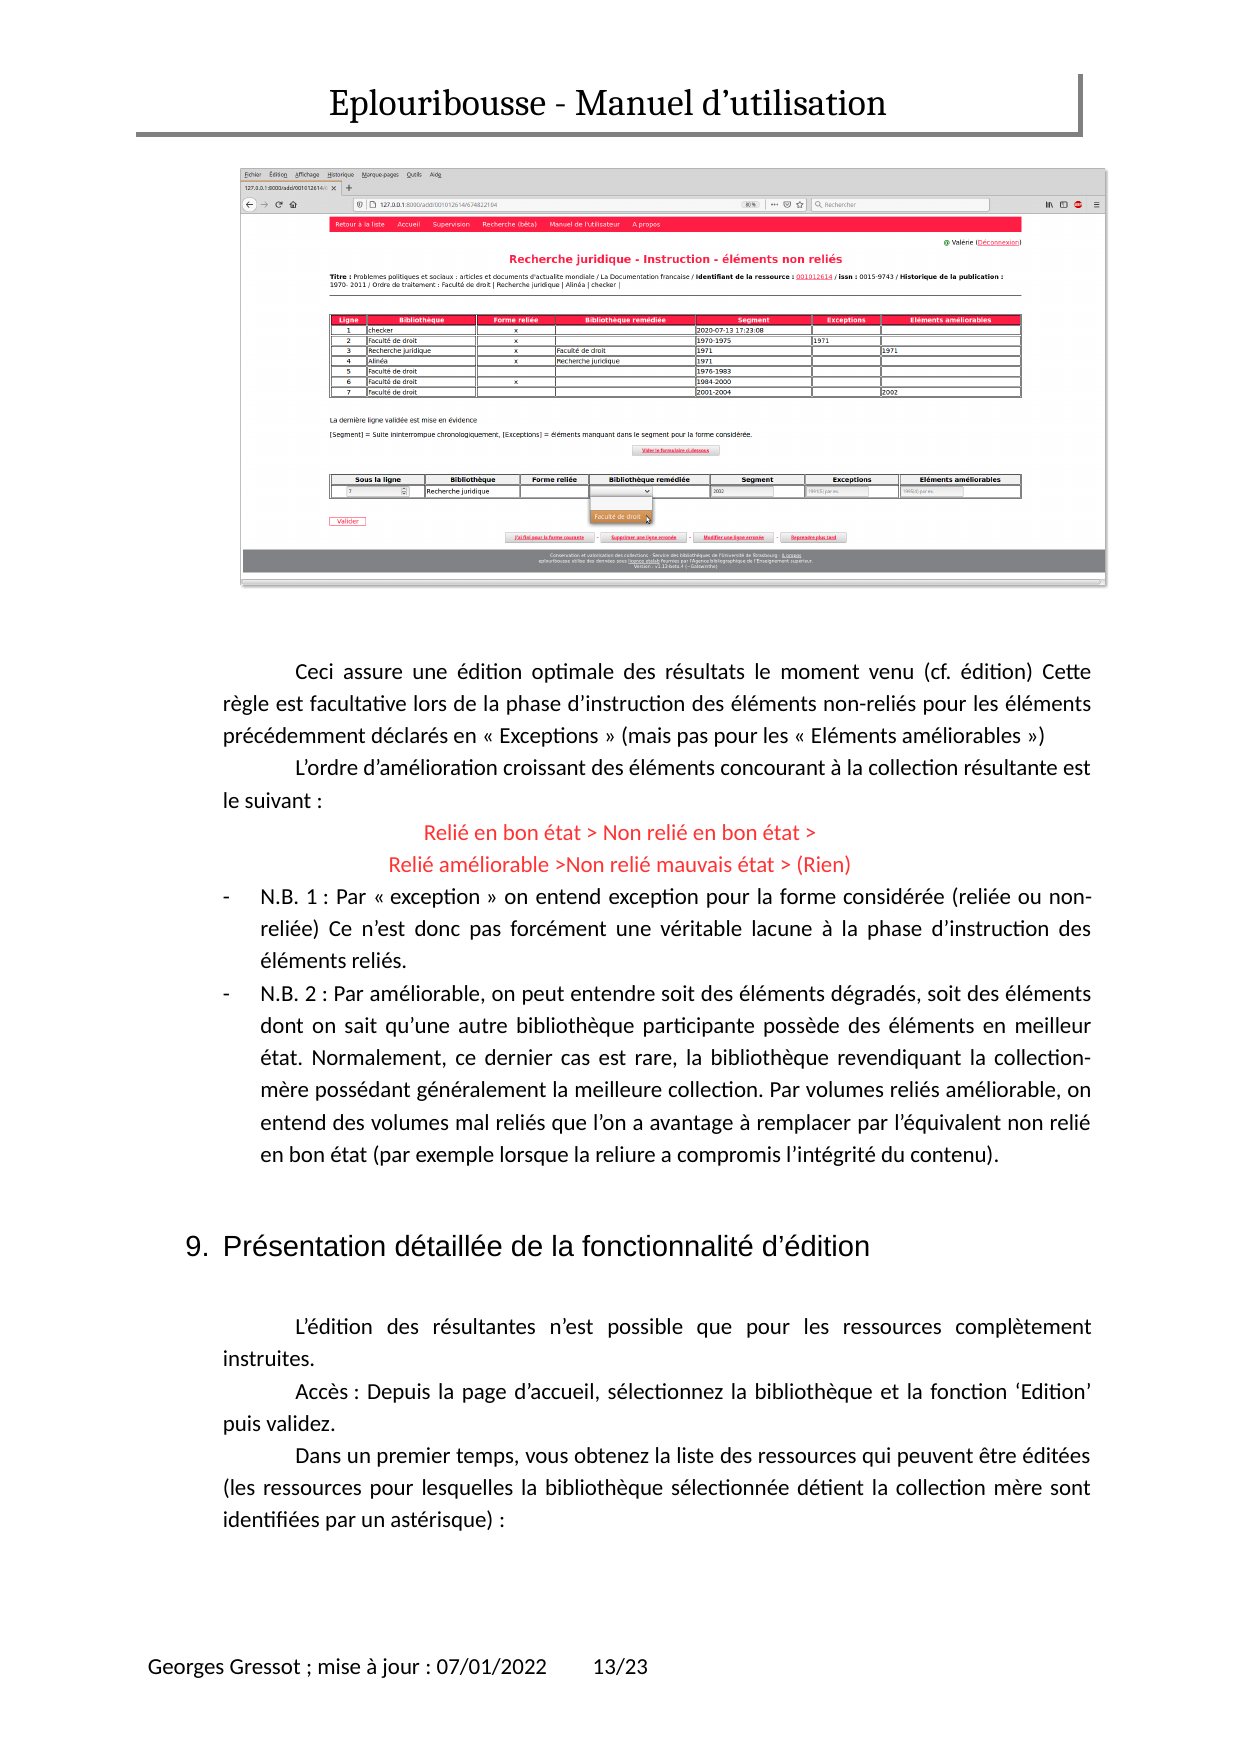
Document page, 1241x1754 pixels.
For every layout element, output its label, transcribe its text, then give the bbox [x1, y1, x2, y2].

list Ceci assure une édition optimale des résultats le moment venu (cf. édition) Cette règle est facultative lors de la phase d’instruction des éléments non-reliés pour les éléments précédemment déclarés en « Exceptions » (mais pas pour les « Eléments améliorables ») [223, 657, 1093, 749]
list N.B. 1 : Par « exception » on entend exception pour la forme considérée (reliée ou non-reliée) Ce n’est donc pas forcément une véritable lacune à la phase d’instruction des éléments reliés. [223, 882, 1093, 975]
list L’ordre d’amélioration croissant des éléments concourant à la collection résultante est le suivant : [223, 753, 1093, 814]
subtitle Présentation détaillée de la fonctionnalité d’édition [185, 1229, 1093, 1263]
list L’édition des résultantes n’est possible que pour les ressources complètement instruites. [223, 1312, 1093, 1373]
list Dans un premier temps, vous obtenez la liste des ressources qui peuvent être éditées (les ressources pour lesquelles la bibliothèque sélectionnée détient la collection mère sont identifiées par un astérisque) : [223, 1441, 1093, 1533]
list N.B. 2 : Par améliorable, on peut entendre soit des éléments dégradés, soit des éléments dont on sait qu’une autre bibliothèque participante possède des éléments en meilleur état. Normalement, ce dernier cas est rare, la bibliothèque revendiquant la collection-mère possédant généralement la meilleure collection. Par volumes reliés améliorable, on entend des volumes mal reliés que l’on a avantage à remplacer par l’équivalent non relié en bon état (par exemple lorsque la reliure a compromis l’intégrité du contenu). [223, 979, 1093, 1168]
list Relié améliorable >Non relié mauvais état > (Rien) [148, 850, 1093, 878]
list Accès : Depuis la page d’accueil, sélectionnez la bibliothèque et la fonction ‘Edition’ puis validez. [223, 1377, 1093, 1437]
list Relié en bon état > Non relié en bon état > [148, 818, 1093, 846]
picture [238, 166, 1109, 589]
